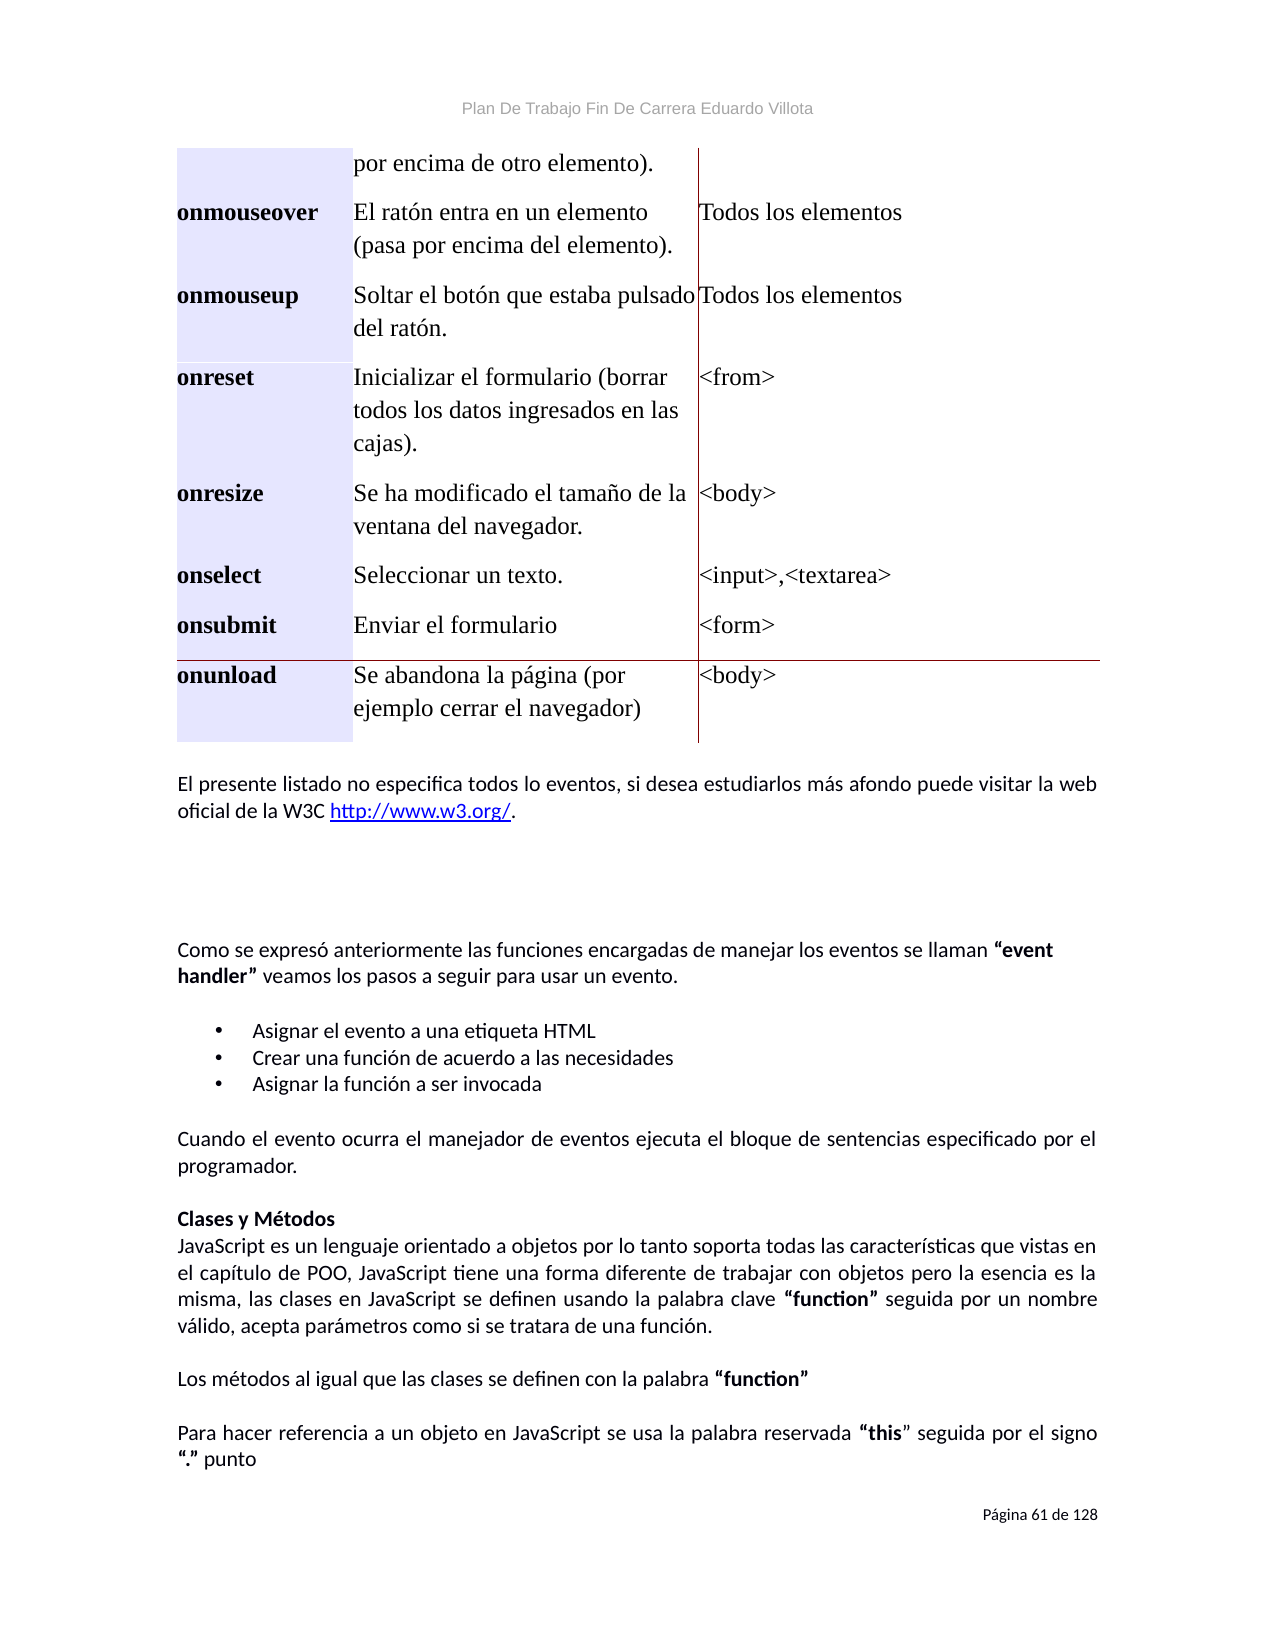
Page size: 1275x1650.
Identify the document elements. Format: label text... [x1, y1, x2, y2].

list Asignar el evento a una etiqueta HTML [215, 1017, 1098, 1044]
table_cell <body> [699, 478, 1100, 561]
table_cell onunload [177, 661, 353, 742]
table_cell Se ha modificado el tamaño de la ventana del navegador. [353, 478, 698, 561]
table_cell El ratón entra en un elemento (pasa por encima del elemento). [353, 197, 698, 280]
table_cell onreset [177, 363, 353, 478]
table_cell onsubmit [177, 610, 353, 660]
text Cuando el evento ocurra el manejador de eventos ejecuta el bloque de sentencias especificado por el programador. [177, 1125, 1098, 1179]
table_cell onmouseup [177, 280, 353, 362]
list Asignar la función a ser invocada [215, 1071, 1098, 1097]
table_cell Todos los elementos [699, 197, 1100, 280]
text Los métodos al igual que las clases se definen con la palabra “function” [177, 1365, 1098, 1392]
table_cell <from> [699, 363, 1100, 478]
text Clases y Métodos [177, 1205, 1098, 1232]
list Crear una función de acuerdo a las necesidades [215, 1044, 1098, 1071]
table_cell onselect [177, 561, 353, 610]
table_cell <input>,<textarea> [699, 561, 1100, 610]
table_cell [699, 148, 1100, 197]
table_cell onmouseover [177, 197, 353, 280]
table_cell Seleccionar un texto. [353, 561, 698, 610]
table_cell Todos los elementos [699, 280, 1100, 362]
text Como se expresó anteriormente las funciones encargadas de manejar los eventos se llaman “event handler” veamos los pasos a seguir para usar un evento. [177, 936, 1098, 989]
text El presente listado no especifica todos lo eventos, si desea estudiarlos más afondo puede visitar la web oficial de la W3C http://www.w3.org/. [177, 771, 1098, 824]
table_cell por encima de otro elemento). [353, 148, 698, 197]
table_cell [177, 148, 353, 197]
table_cell Soltar el botón que estaba pulsado del ratón. [353, 280, 698, 362]
table_cell <form> [699, 610, 1100, 660]
table_cell Se abandona la página (por ejemplo cerrar el navegador) [353, 661, 698, 742]
text Para hacer referencia a un objeto en JavaScript se usa la palabra reservada “this” seguida por el signo “.” punto [177, 1419, 1098, 1472]
text JavaScript es un lenguaje orientado a objetos por lo tanto soporta todas las características que vistas en el capítulo de POO, JavaScript tiene una forma diferente de trabajar con objetos pero la esencia es la misma, las clases en JavaScript se definen usando la palabra clave “function” seguida por un nombre válido, acepta parámetros como si se tratara de una función. [177, 1232, 1098, 1339]
table_cell Inicializar el formulario (borrar todos los datos ingresados en las cajas). [353, 363, 698, 478]
table_cell <body> [699, 661, 1100, 742]
table_cell onresize [177, 478, 353, 561]
table_cell Enviar el formulario [353, 610, 698, 660]
